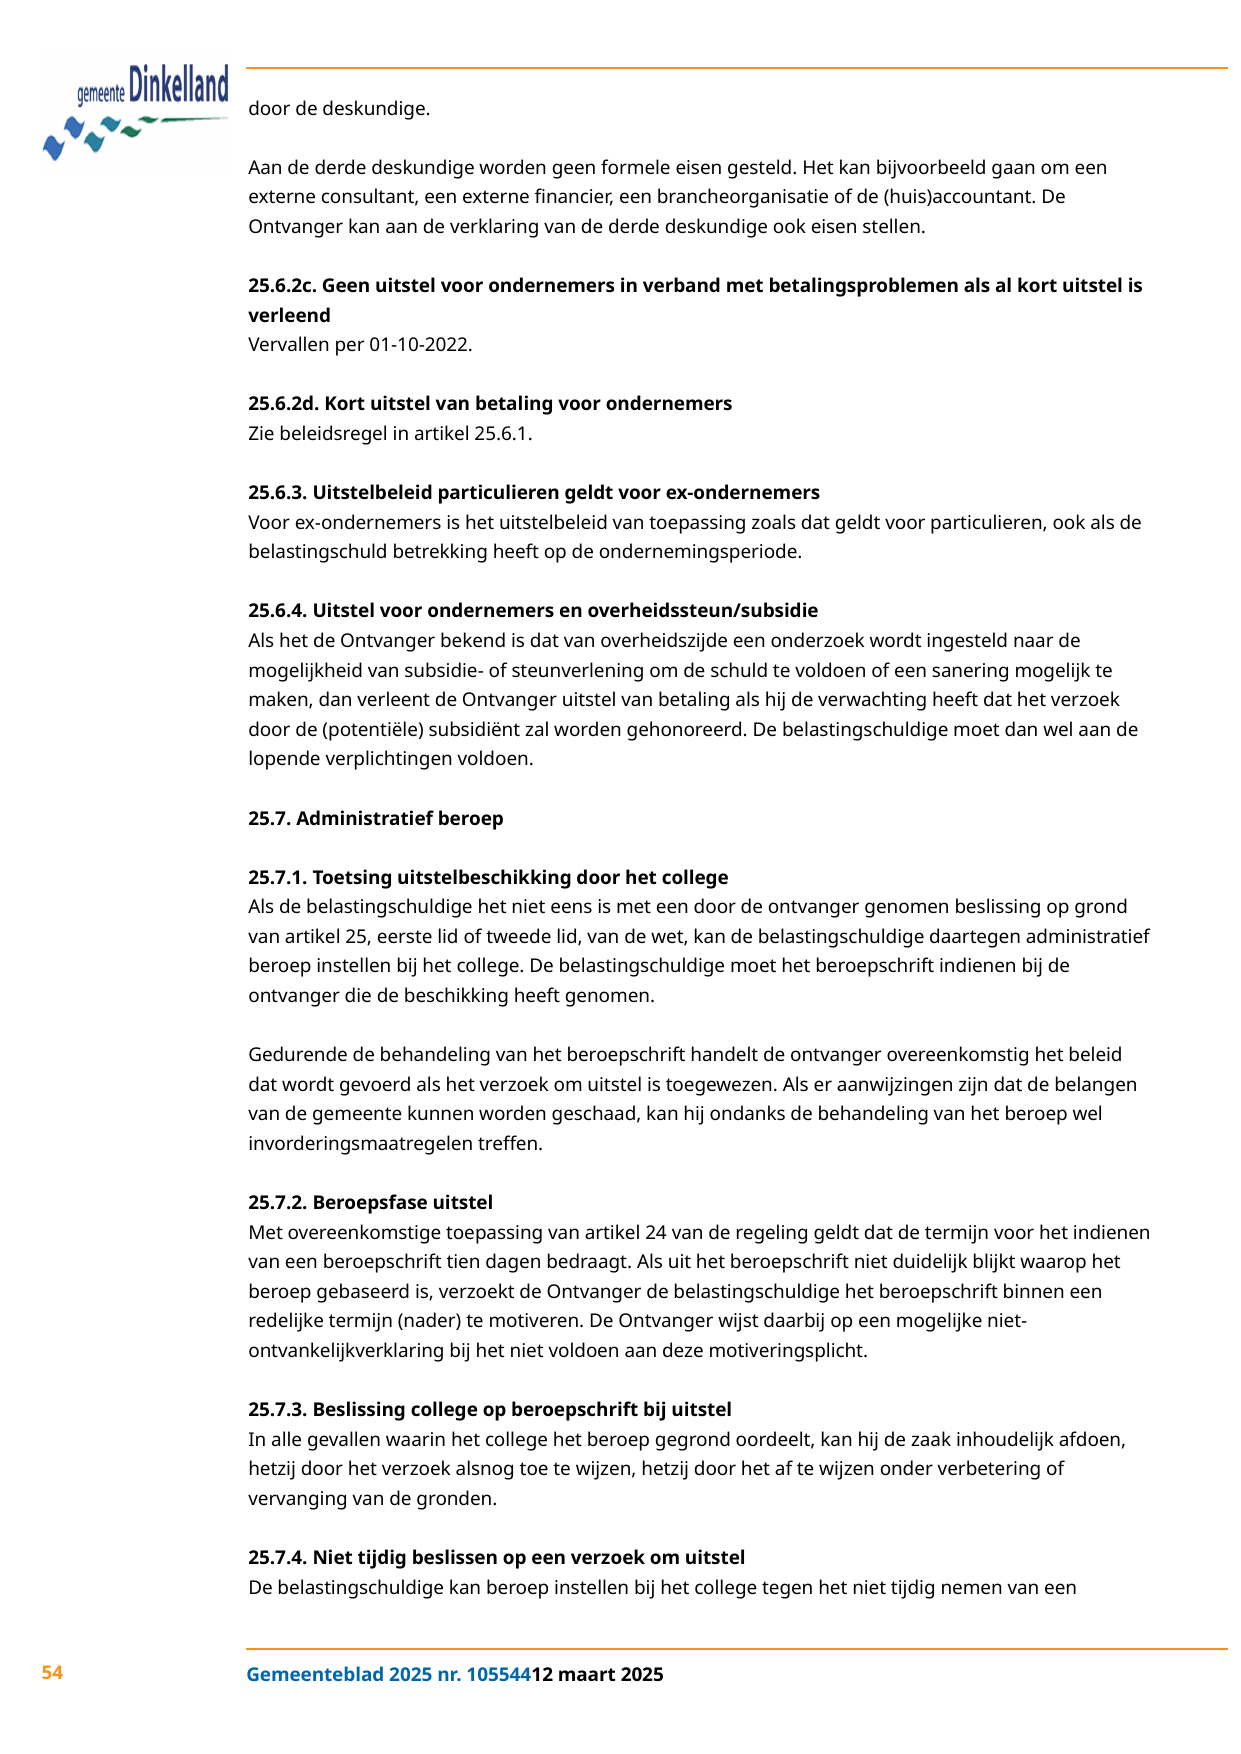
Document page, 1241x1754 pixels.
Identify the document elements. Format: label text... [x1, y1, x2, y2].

text Vervallen per 01-10-2022. [248, 331, 1152, 357]
text 25.6.3. Uitstelbeleid particulieren geldt voor ex-ondernemers [248, 479, 1152, 505]
text door de deskundige. [248, 95, 1152, 121]
text Als de belastingschuldige het niet eens is met een door de ontvanger genomen beslissing op grond van artikel 25, eerste lid of tweede lid, van de wet, kan de belastingschuldige daartegen administratief beroep instellen bij het college. De belastingschuldige moet het beroepschrift indienen bij de ontvanger die de beschikking heeft genomen. [248, 893, 1152, 1008]
picture [41, 47, 231, 172]
text 25.7.4. Niet tijdig beslissen op een verzoek om uitstel [248, 1544, 1152, 1570]
text 25.6.4. Uitstel voor ondernemers en overheidssteun/subsidie [248, 598, 1152, 623]
text 25.7. Administratief beroep [248, 805, 1152, 831]
text Gedurende de behandeling van het beroepschrift handelt de ontvanger overeenkomstig het beleid dat wordt gevoerd als het verzoek om uitstel is toegewezen. Als er aanwijzingen zijn dat de belangen van de gemeente kunnen worden geschaad, kan hij ondanks de behandeling van het beroep wel invorderingsmaatregelen treffen. [248, 1041, 1152, 1156]
text Zie beleidsregel in artikel 25.6.1. [248, 420, 1152, 446]
text Aan de derde deskundige worden geen formele eisen gesteld. Het kan bijvoorbeeld gaan om een externe consultant, een externe financier, een brancheorganisatie of de (huis)accountant. De Ontvanger kan aan de verklaring van de derde deskundige ook eisen stellen. [248, 154, 1152, 239]
text 25.6.2c. Geen uitstel voor ondernemers in verband met betalingsproblemen als al kort uitstel is verleend [248, 272, 1152, 328]
text De belastingschuldige kan beroep instellen bij het college tegen het niet tijdig nemen van een [248, 1574, 1152, 1600]
text Met overeenkomstige toepassing van artikel 24 van de regeling geldt dat de termijn voor het indienen van een beroepschrift tien dagen bedraagt. Als uit het beroepschrift niet duidelijk blijkt waarop het beroep gebaseerd is, verzoekt de Ontvanger de belastingschuldige het beroepschrift binnen een redelijke termijn (nader) te motiveren. De Ontvanger wijst daarbij op een mogelijke niet-ontvankelijkverklaring bij het niet voldoen aan deze motiveringsplicht. [248, 1219, 1152, 1363]
text 25.6.2d. Kort uitstel van betaling voor ondernemers [248, 391, 1152, 416]
text 25.7.3. Beslissing college op beroepschrift bij uitstel [248, 1396, 1152, 1422]
text Voor ex-ondernemers is het uitstelbeleid van toepassing zoals dat geldt voor particulieren, ook als de belastingschuld betrekking heeft op de ondernemingsperiode. [248, 509, 1152, 564]
text 25.7.1. Toetsing uitstelbeschikking door het college [248, 864, 1152, 890]
text Als het de Ontvanger bekend is dat van overheidszijde een onderzoek wordt ingesteld naar de mogelijkheid van subsidie- of steunverlening om de schuld te voldoen of een sanering mogelijk te maken, dan verleent de Ontvanger uitstel van betaling als hij de verwachting heeft dat het verzoek door de (potentiële) subsidiënt zal worden gehonoreerd. De belastingschuldige moet dan wel aan de lopende verplichtingen voldoen. [248, 627, 1152, 771]
text In alle gevallen waarin het college het beroep gegrond oordeelt, kan hij de zaak inhoudelijk afdoen, hetzij door het verzoek alsnog toe te wijzen, hetzij door het af te wijzen onder verbetering of vervanging van de gronden. [248, 1426, 1152, 1511]
text 25.7.2. Beroepsfase uitstel [248, 1189, 1152, 1215]
